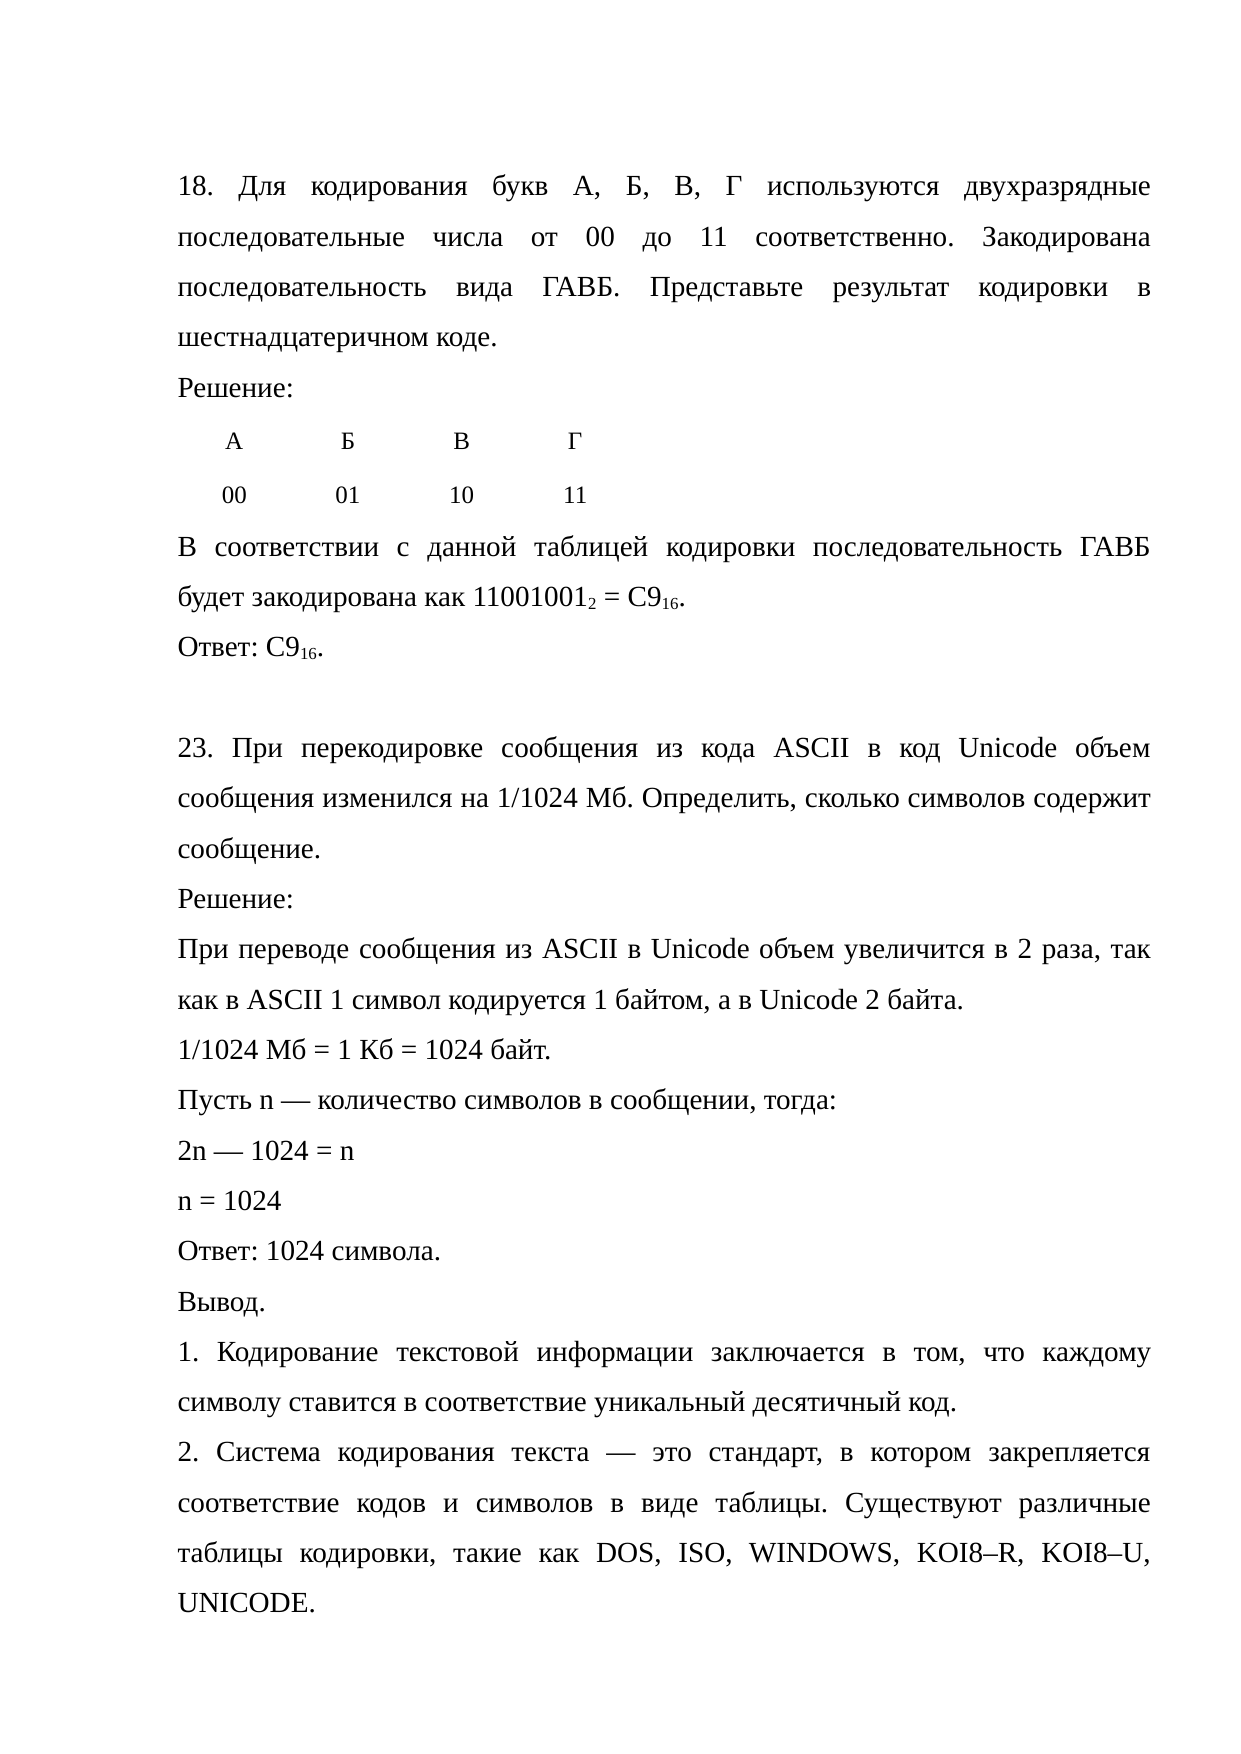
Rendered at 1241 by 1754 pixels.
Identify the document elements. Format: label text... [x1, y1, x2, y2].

text В соответствии с данной таблицей кодировки последовательность ГАВБ будет закодирована как 110010012 = С916. [177, 529, 1152, 613]
text 2. Система кодирования текста — это стандарт, в котором закрепляется соответствие кодов и символов в виде таблицы. Существуют различные таблицы кодировки, такие как DOS, ISO, WINDOWS, KOI8–R, KOI8–U, UNICODE. [177, 1434, 1152, 1619]
text Ответ: 1024 символа. [177, 1233, 1152, 1267]
text При переводе сообщения из ASCII в Unicode объем увеличится в 2 раза, так как в ASCII 1 символ кодируется 1 байтом, а в Unicode 2 байта. [177, 931, 1152, 1015]
text 18. Для кодирования букв А, Б, В, Г используются двухразрядные последовательные числа от 00 до 11 соответственно. Закодирована последовательность вида ГАВБ. Представьте результат кодировки в шестнадцатеричном коде. [177, 168, 1152, 353]
table_header Б [291, 420, 404, 474]
table_cell 00 [177, 475, 291, 529]
table_cell 10 [405, 475, 518, 529]
text Решение: [177, 370, 1152, 403]
text 2n — 1024 = n [177, 1133, 1152, 1166]
text 1/1024 Мб = 1 Кб = 1024 байт. [177, 1032, 1152, 1066]
text n = 1024 [177, 1183, 1152, 1217]
text Решение: [177, 881, 1152, 915]
text 1. Кодирование текстовой информации заключается в том, что каждому символу ставится в соответствие уникальный десятичный код. [177, 1334, 1152, 1418]
text Ответ: С916. [177, 629, 1152, 663]
table_cell 01 [291, 475, 404, 529]
table_header А [177, 420, 291, 474]
text Пусть n — количество символов в сообщении, тогда: [177, 1082, 1152, 1116]
text Вывод. [177, 1284, 1152, 1317]
table_header Г [518, 420, 632, 474]
table_cell 11 [518, 475, 632, 529]
text 23. При перекодировке сообщения из кода ASCII в код Unicode объем сообщения изменился на 1/1024 Мб. Определить, сколько символов содержит сообщение. [177, 730, 1152, 864]
table_header В [405, 420, 518, 474]
